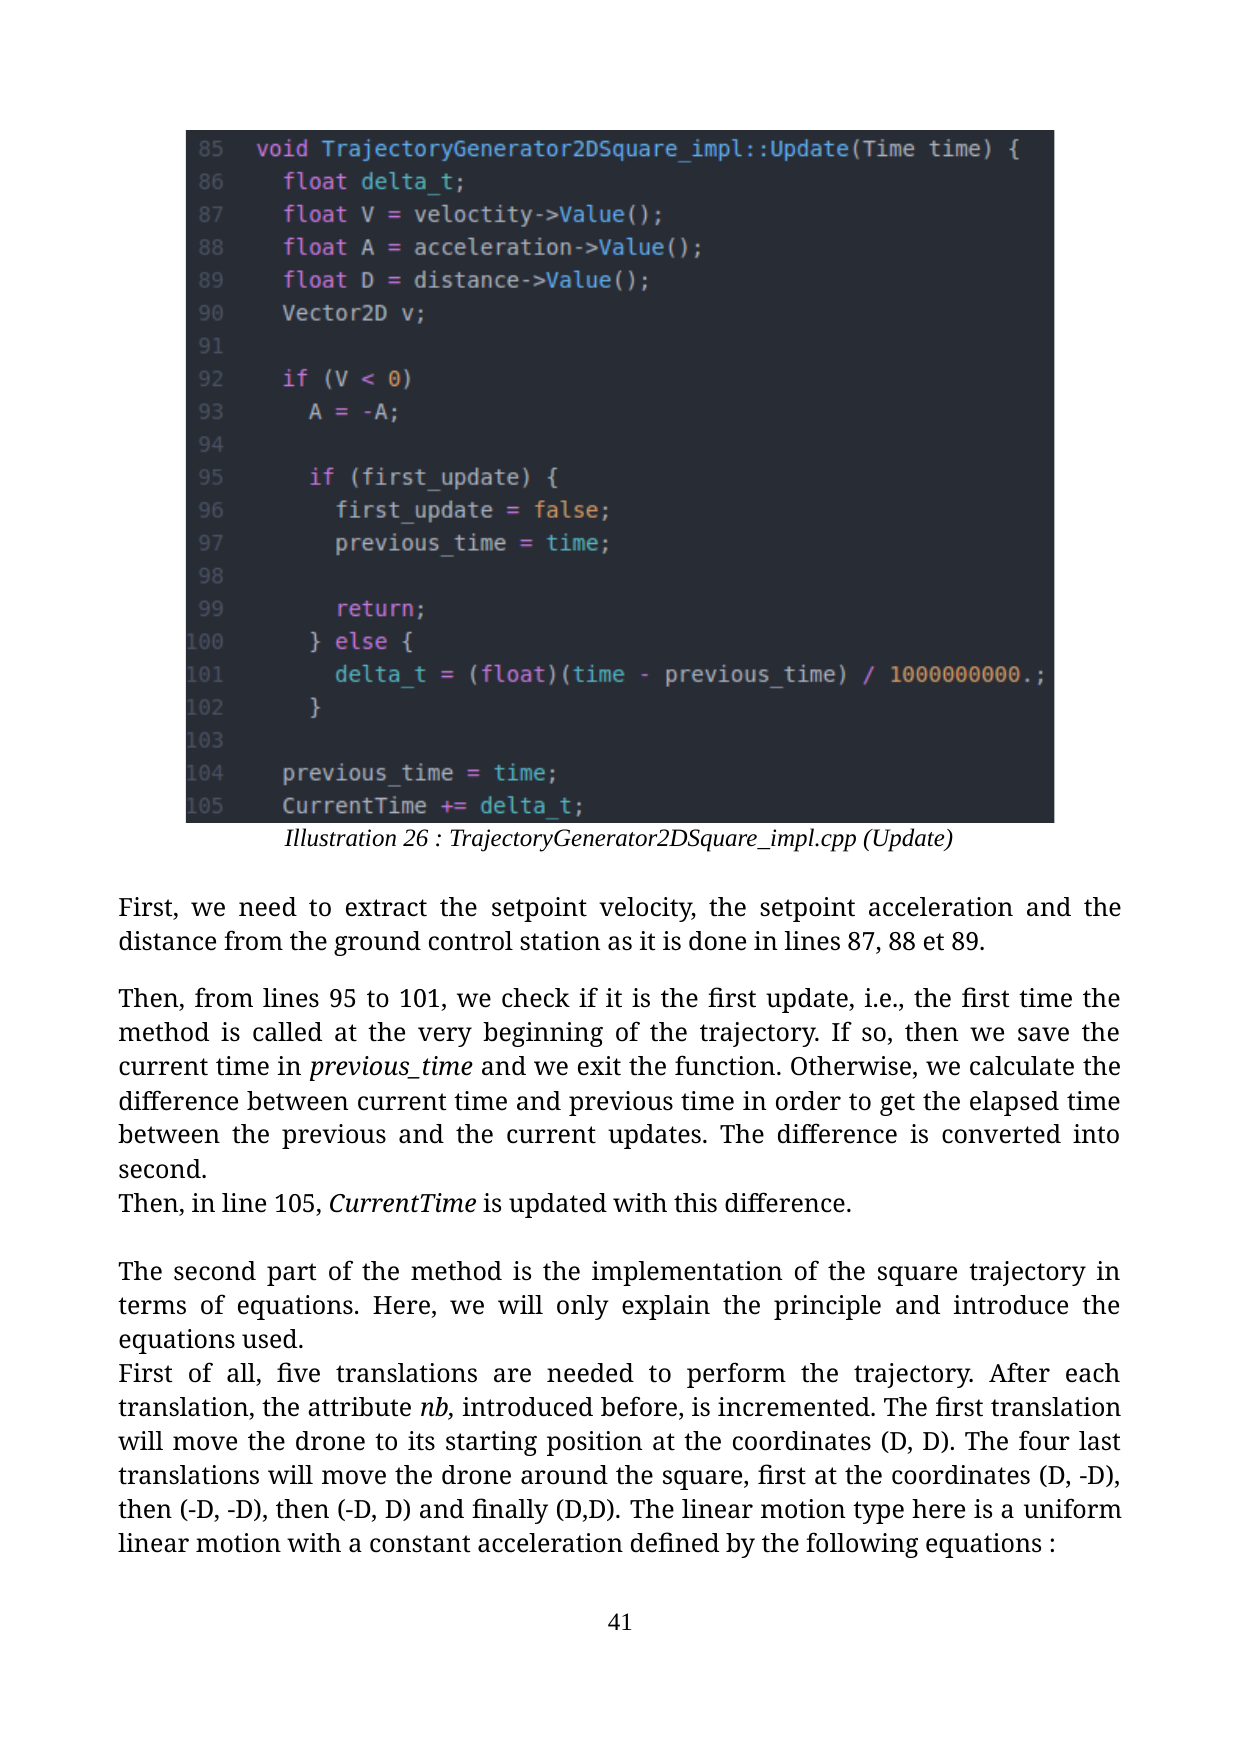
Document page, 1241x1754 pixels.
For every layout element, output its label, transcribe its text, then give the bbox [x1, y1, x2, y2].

picture [185, 130, 1055, 823]
text The second part of the method is the implementation of the square trajectory in terms of equations. Here, we will only explain the principle and introduce the equations used. [118, 1253, 1122, 1356]
text Illustration 26 : TrajectoryGenerator2DSquare_impl.cpp (Update) [186, 823, 1054, 851]
text First of all, five translations are needed to perform the trajectory. After each translation, the attribute nb, introduced before, is incremented. The first translation will move the drone to its starting position at the coordinates (D, D). The four last translations will move the drone around the square, first at the coordinates (D, -D), then (-D, -D), then (-D, D) and finally (D,D). The linear motion type here is a uniform linear motion with a constant acceleration defined by the following equations : [118, 1356, 1122, 1560]
text Then, from lines 95 to 101, we check if it is the first update, i.e., the first time the method is called at the very beginning of the trajectory. If so, then we save the current time in previous_time and we exit the function. Otherwise, we calculate the difference between current time and previous time in order to get the elapsed time between the previous and the current updates. The difference is converted into second. [118, 981, 1122, 1185]
text First, we need to extract the setpoint velocity, the setpoint acceleration and the distance from the ground control station as it is done in lines 87, 88 et 89. [118, 889, 1122, 957]
text Then, in line 105, CurrentTime is updated with this difference. [118, 1185, 1122, 1219]
